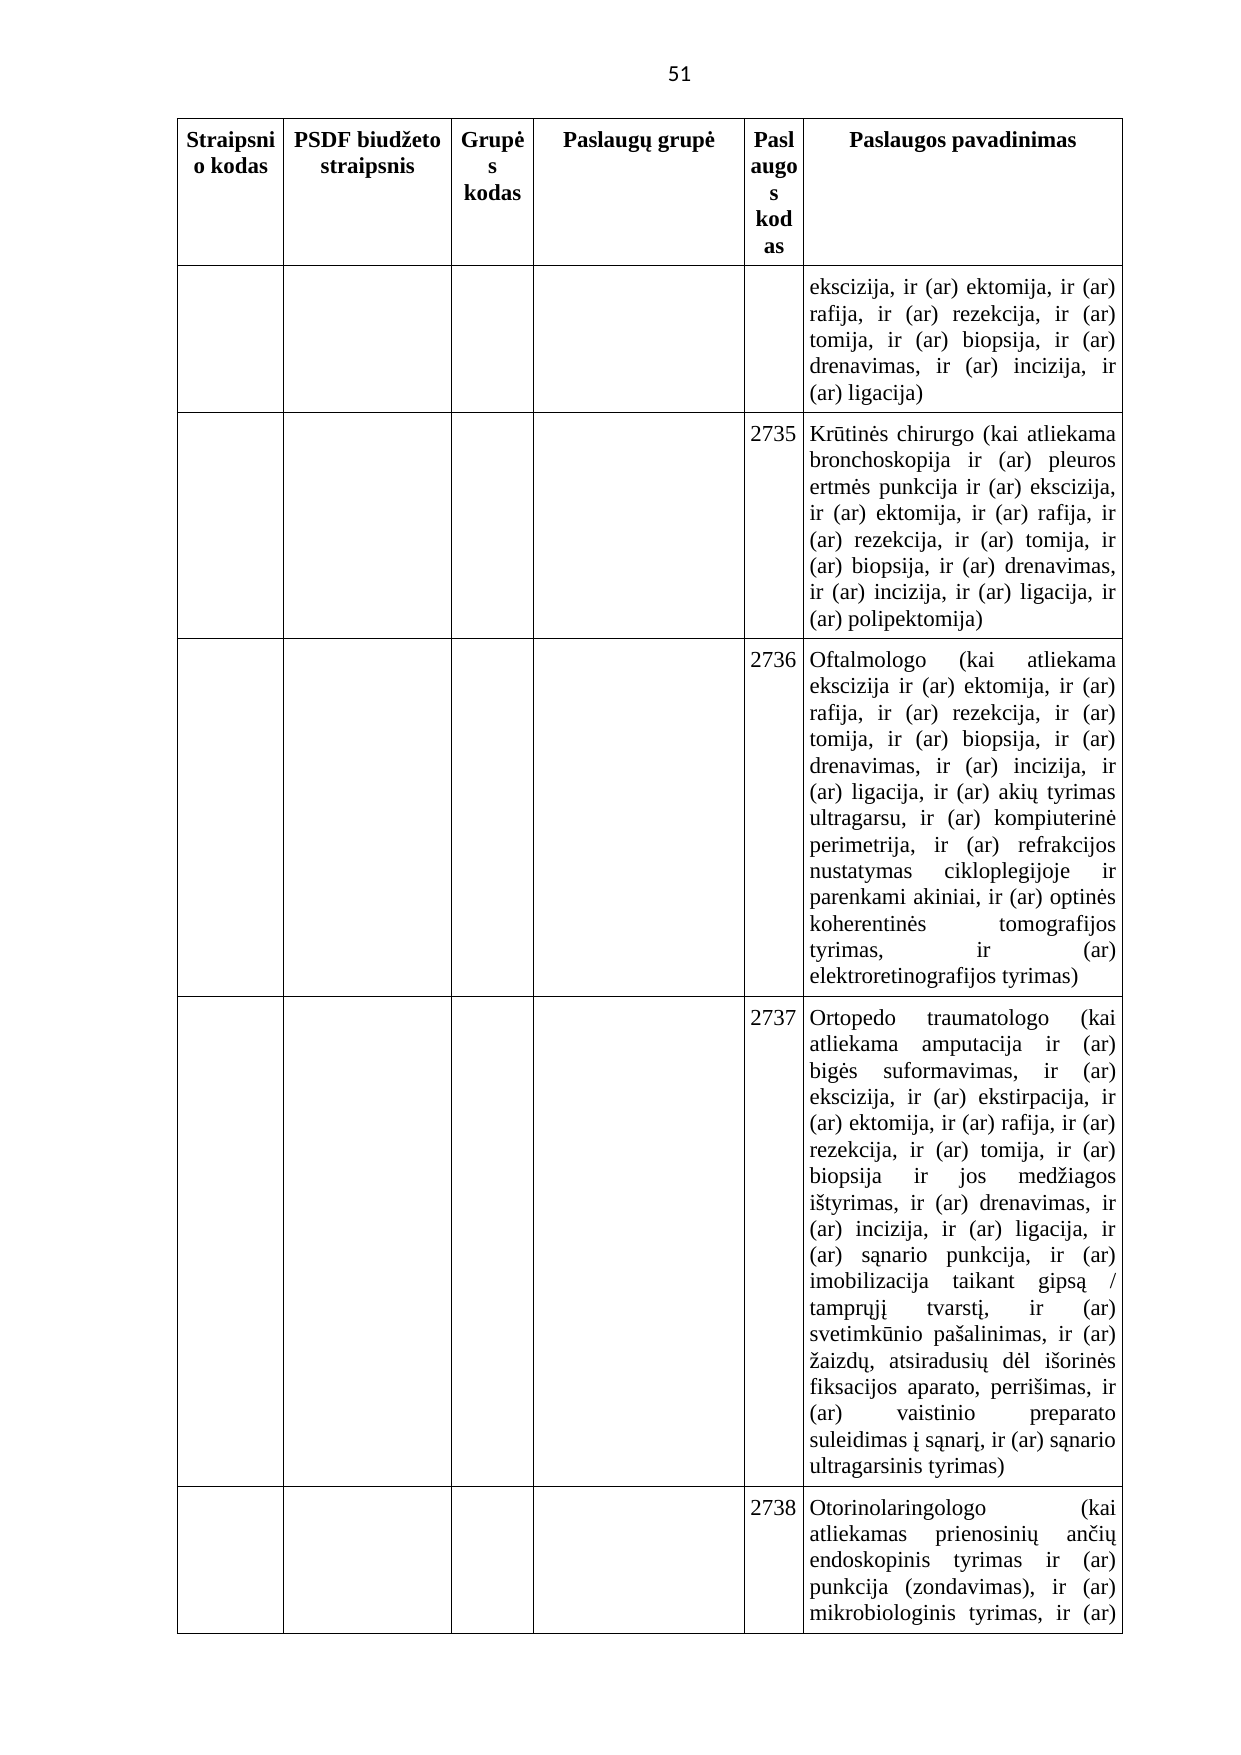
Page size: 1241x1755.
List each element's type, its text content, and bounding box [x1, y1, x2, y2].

table_cell [452, 997, 533, 1486]
table_cell 2736 [745, 639, 803, 996]
table_cell [284, 266, 451, 412]
table_cell [178, 639, 283, 996]
table_cell [178, 413, 283, 638]
table_cell [284, 997, 451, 1486]
table_cell [534, 413, 744, 638]
table_cell [178, 997, 283, 1486]
table_cell [534, 639, 744, 996]
table_cell Oftalmologo (kai atliekama ekscizija ir (ar) ektomija, ir (ar) rafija, ir (ar) rezekcija, ir (ar) tomija, ir (ar) biopsija, ir (ar) drenavimas, ir (ar) incizija, ir (ar) ligacija, ir (ar) akių tyrimas ultragarsu, ir (ar) kompiuterinė perimetrija, ir (ar) refrakcijos nustatymas cikloplegijoje ir parenkami akiniai, ir (ar) optinės koherentinės tomografijos tyrimas, ir (ar) elektroretinografijos tyrimas) [804, 639, 1122, 996]
table_header Grupės kodas [452, 119, 533, 265]
table_cell ekscizija, ir (ar) ektomija, ir (ar) rafija, ir (ar) rezekcija, ir (ar) tomija, ir (ar) biopsija, ir (ar) drenavimas, ir (ar) incizija, ir (ar) ligacija) [804, 266, 1122, 412]
table_cell [452, 266, 533, 412]
table_cell [284, 1487, 451, 1632]
table_header PSDF biudžeto straipsnis [284, 119, 451, 265]
table_cell [534, 1487, 744, 1632]
table_cell [534, 266, 744, 412]
table_cell [452, 1487, 533, 1632]
table_cell [284, 413, 451, 638]
table_cell 2738 [745, 1487, 803, 1632]
table_cell [452, 413, 533, 638]
table_cell Krūtinės chirurgo (kai atliekama bronchoskopija ir (ar) pleuros ertmės punkcija ir (ar) ekscizija, ir (ar) ektomija, ir (ar) rafija, ir (ar) rezekcija, ir (ar) tomija, ir (ar) biopsija, ir (ar) drenavimas, ir (ar) incizija, ir (ar) ligacija, ir (ar) polipektomija) [804, 413, 1122, 638]
table_cell [284, 639, 451, 996]
table_cell Otorinolaringologo (kai atliekamas prienosinių ančių endoskopinis tyrimas ir (ar) punkcija (zondavimas), ir (ar) mikrobiologinis tyrimas, ir (ar) [804, 1487, 1122, 1632]
table_cell [178, 1487, 283, 1632]
table_header Paslaugos kodas [745, 119, 803, 265]
table_cell 2735 [745, 413, 803, 638]
table_header Paslaugos pavadinimas [804, 119, 1122, 265]
table_cell Ortopedo traumatologo (kai atliekama amputacija ir (ar) bigės suformavimas, ir (ar) ekscizija, ir (ar) ekstirpacija, ir (ar) ektomija, ir (ar) rafija, ir (ar) rezekcija, ir (ar) tomija, ir (ar) biopsija ir jos medžiagos ištyrimas, ir (ar) drenavimas, ir (ar) incizija, ir (ar) ligacija, ir (ar) sąnario punkcija, ir (ar) imobilizacija taikant gipsą / tamprųjį tvarstį, ir (ar) svetimkūnio pašalinimas, ir (ar) žaizdų, atsiradusių dėl išorinės fiksacijos aparato, perrišimas, ir (ar) vaistinio preparato suleidimas į sąnarį, ir (ar) sąnario ultragarsinis tyrimas) [804, 997, 1122, 1486]
table_cell [452, 639, 533, 996]
table_cell [534, 997, 744, 1486]
table_header Paslaugų grupė [534, 119, 744, 265]
table_cell [745, 266, 803, 412]
table_header Straipsnio kodas [178, 119, 283, 265]
table_cell 2737 [745, 997, 803, 1486]
table_cell [178, 266, 283, 412]
